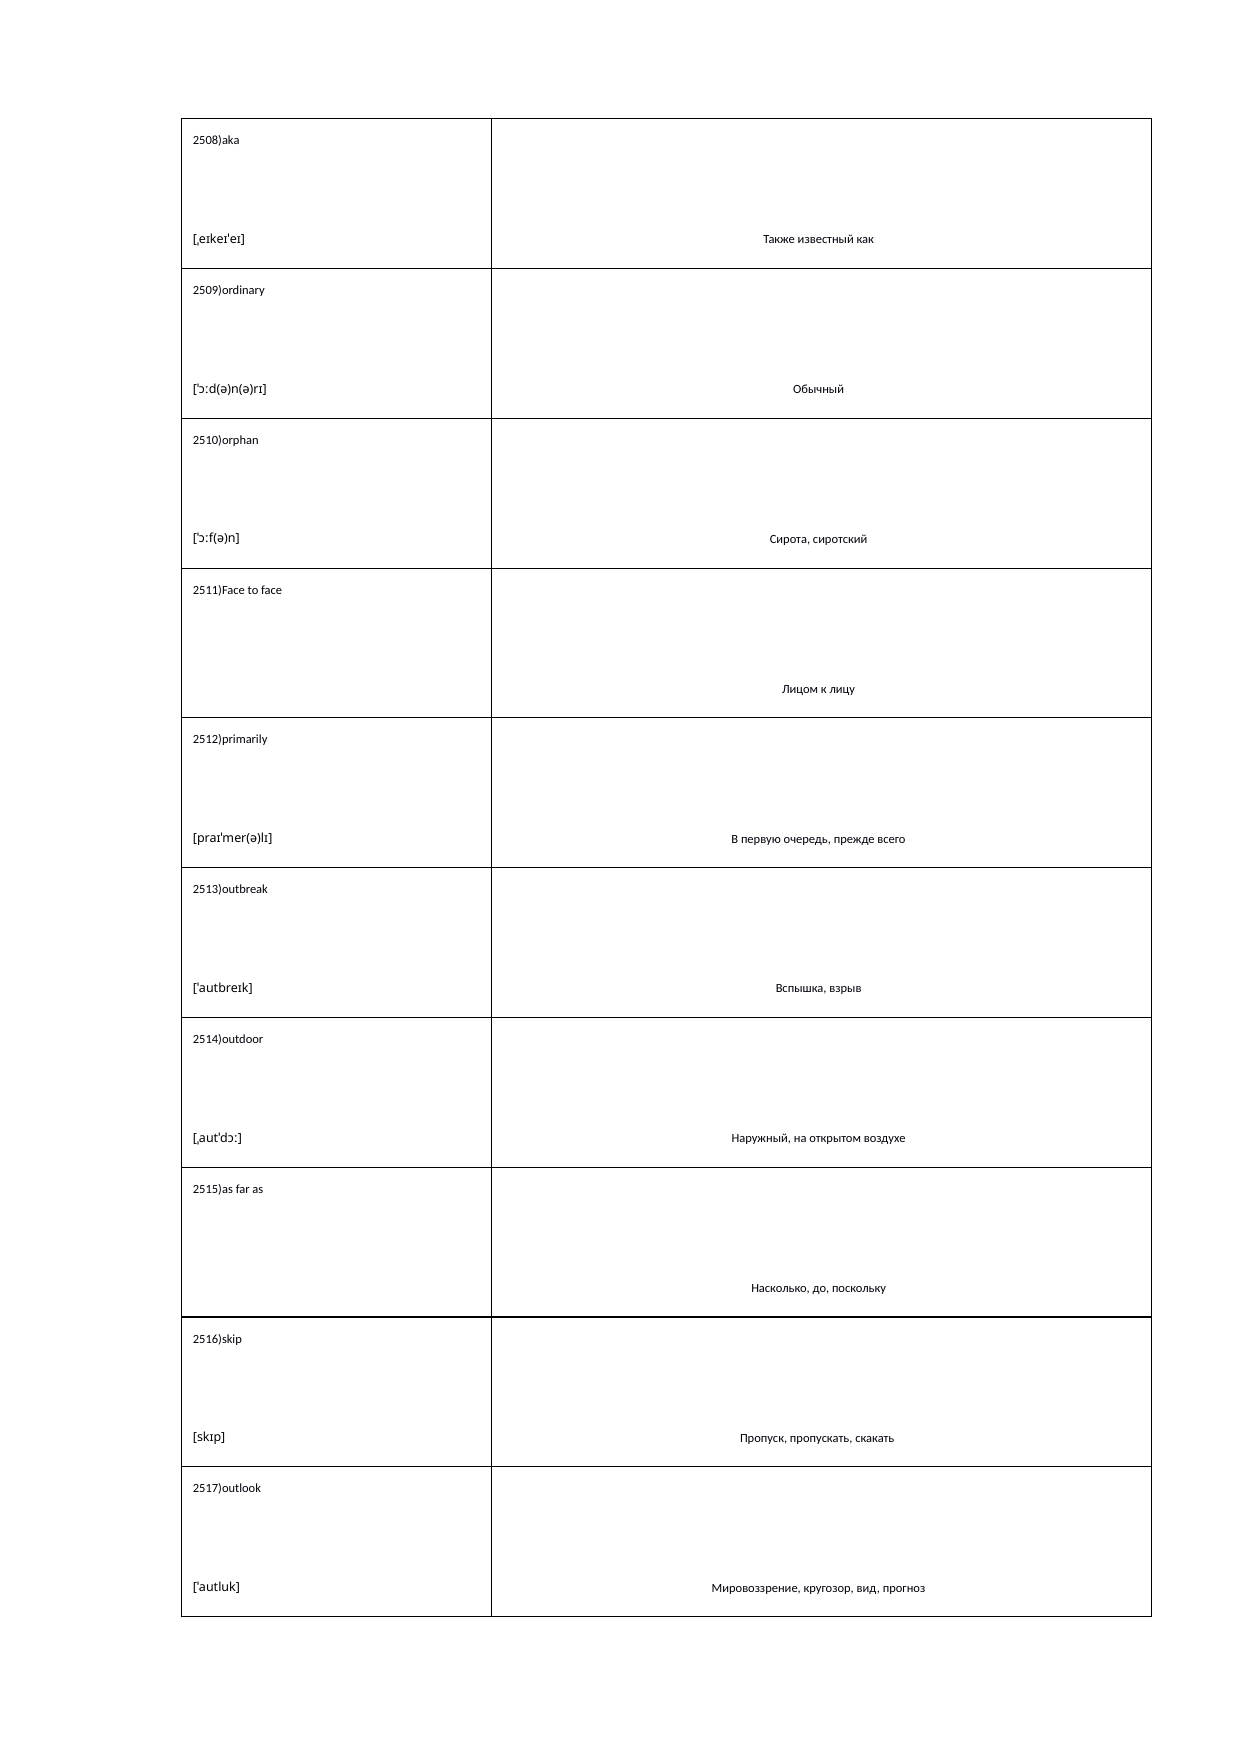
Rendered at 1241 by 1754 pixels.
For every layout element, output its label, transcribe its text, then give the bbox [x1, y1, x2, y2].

table_cell Наружный, на открытом воздухе [492, 1018, 1151, 1167]
table_cell 2511)Face to face [182, 569, 491, 717]
table_cell Также известный как [492, 119, 1151, 268]
table_cell Сирота, сиротский [492, 419, 1151, 567]
table_cell Лицом к лицу [492, 569, 1151, 717]
table_cell 2515)as far as [182, 1168, 491, 1316]
table_cell 2512)primarily [praɪˈmer(ə)lɪ] [182, 718, 491, 867]
table_cell 2516)skip [skɪp] [182, 1318, 491, 1466]
table_cell Мировоззрение, кругозор, вид, прогноз [492, 1467, 1151, 1616]
table_cell Насколько, до, поскольку [492, 1168, 1151, 1316]
table_cell Пропуск, пропускать, скакать [492, 1318, 1151, 1466]
table_cell Вспышка, взрыв [492, 868, 1151, 1017]
table_cell В первую очередь, прежде всего [492, 718, 1151, 867]
table_cell Обычный [492, 269, 1151, 418]
table_cell 2508)aka [ˌeɪkeɪˈeɪ] [182, 119, 491, 268]
table_cell 2513)outbreak [ˈautbreɪk] [182, 868, 491, 1017]
table_cell 2510)orphan [ˈɔːf(ə)n] [182, 419, 491, 567]
table_cell 2514)outdoor [ˌautˈdɔː] [182, 1018, 491, 1167]
table_cell 2509)ordinary [ˈɔːd(ə)n(ə)rɪ] [182, 269, 491, 418]
table_cell 2517)outlook [ˈautluk] [182, 1467, 491, 1616]
